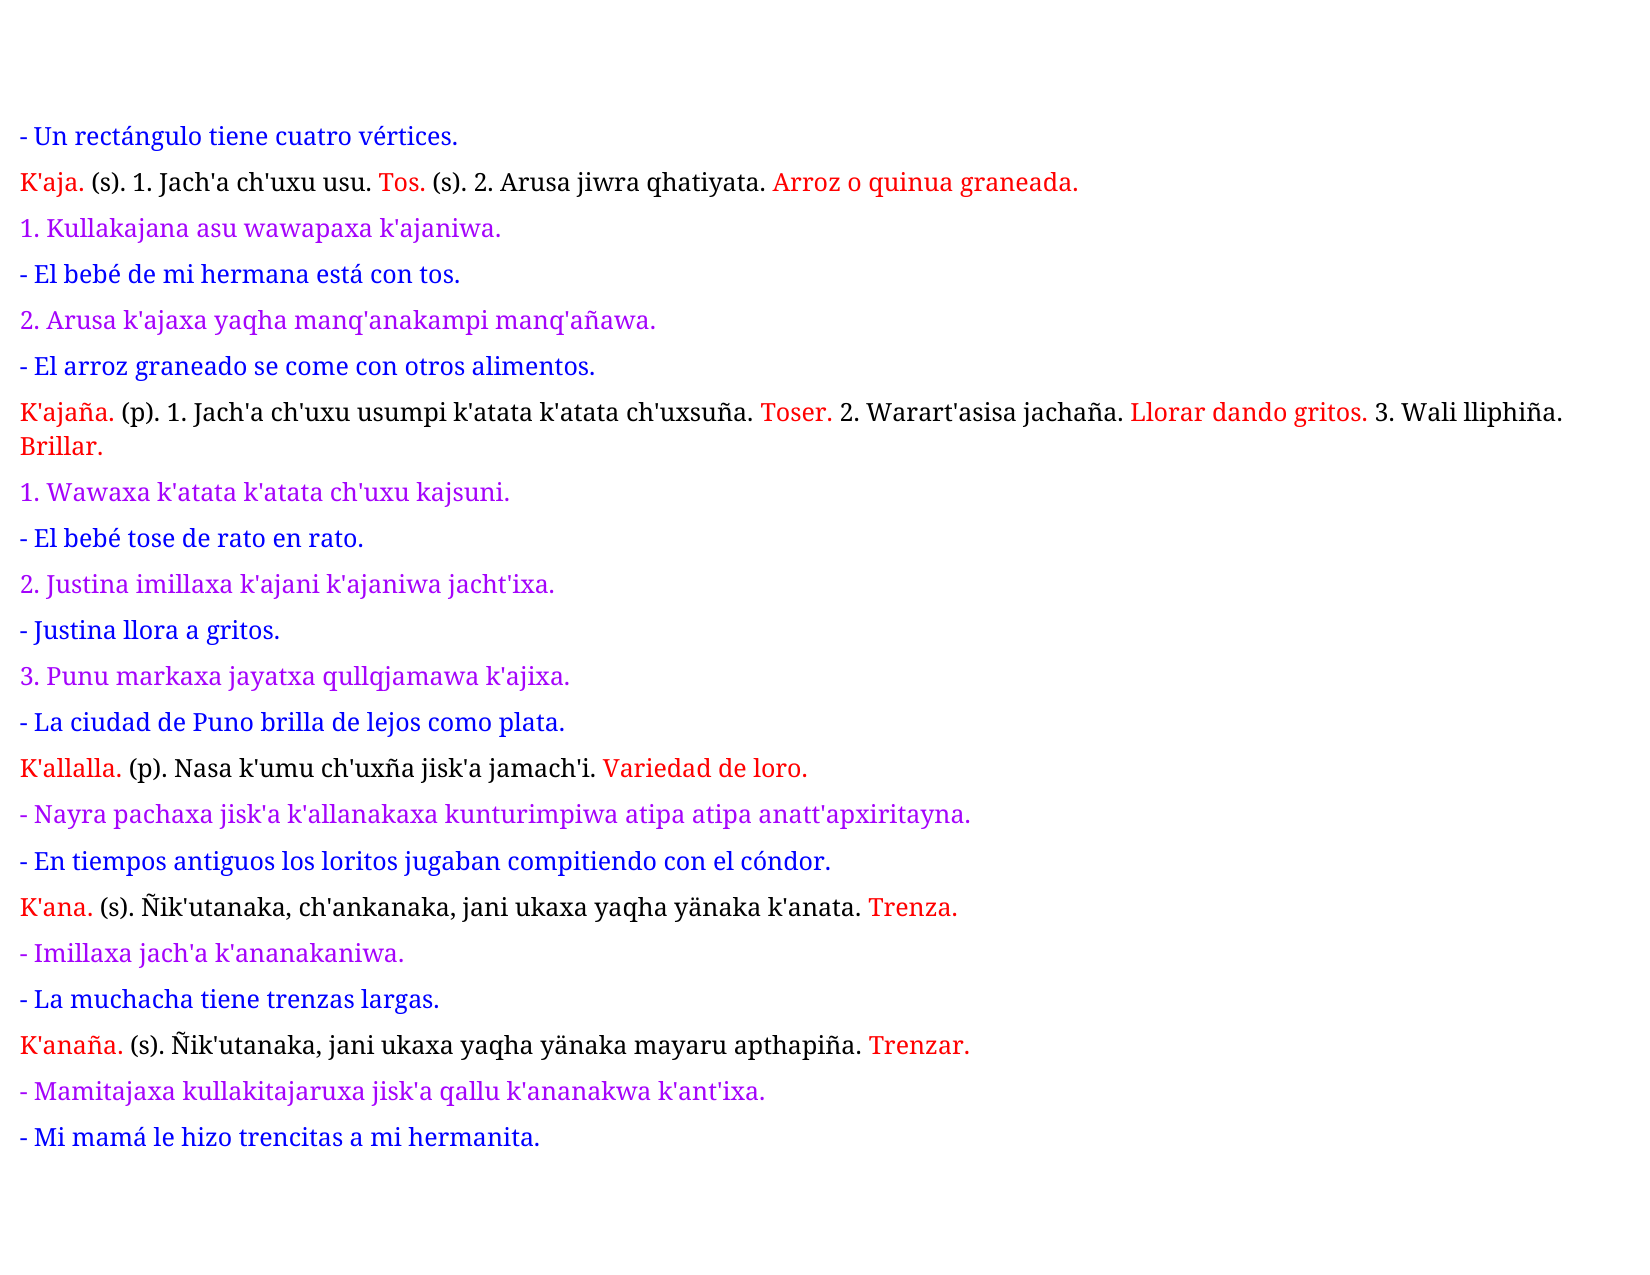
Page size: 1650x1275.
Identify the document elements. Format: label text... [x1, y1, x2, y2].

text 3. Punu markaxa jayatxa qullqjamawa k'ajixa. [19, 659, 1616, 693]
text - El bebé tose de rato en rato. [19, 521, 1616, 555]
text - Nayra pachaxa jisk'a k'allanakaxa kunturimpiwa atipa atipa anatt'apxiritayna. [19, 797, 1616, 831]
text - El arroz graneado se come con otros alimentos. [19, 349, 1616, 383]
text 2. Justina imillaxa k'ajani k'ajaniwa jacht'ixa. [19, 567, 1616, 601]
text 2. Arusa k'ajaxa yaqha manq'anakampi manq'añawa. [19, 303, 1616, 337]
text - La muchacha tiene trenzas largas. [19, 981, 1616, 1015]
text 1. Wawaxa k'atata k'atata ch'uxu kajsuni. [19, 475, 1616, 509]
text - Mi mamá le hizo trencitas a mi hermanita. [19, 1119, 1616, 1153]
text K'anaña. (s). Ñik'utanaka, jani ukaxa yaqha yänaka mayaru apthapiña. Trenzar. [19, 1027, 1616, 1061]
text K'aja. (s). 1. Jach'a ch'uxu usu. Tos. (s). 2. Arusa jiwra qhatiyata. Arroz o quinua graneada. [19, 164, 1616, 199]
text K'ana. (s). Ñik'utanaka, ch'ankanaka, jani ukaxa yaqha yänaka k'anata. Trenza. [19, 889, 1616, 923]
text - Justina llora a gritos. [19, 613, 1616, 647]
text K'ajaña. (p). 1. Jach'a ch'uxu usumpi k'atata k'atata ch'uxsuña. Toser. 2. Warart'asisa jachaña. Llorar dando gritos. 3. Wali lliphiña. Brillar. [19, 395, 1616, 463]
text 1. Kullakajana asu wawapaxa k'ajaniwa. [19, 211, 1616, 245]
text - La ciudad de Puno brilla de lejos como plata. [19, 705, 1616, 739]
text - Un rectángulo tiene cuatro vértices. [19, 118, 1616, 153]
text K'allalla. (p). Nasa k'umu ch'uxña jisk'a jamach'i. Variedad de loro. [19, 751, 1616, 785]
text - Imillaxa jach'a k'ananakaniwa. [19, 935, 1616, 969]
text - En tiempos antiguos los loritos jugaban compitiendo con el cóndor. [19, 843, 1616, 877]
text - Mamitajaxa kullakitajaruxa jisk'a qallu k'ananakwa k'ant'ixa. [19, 1073, 1616, 1107]
text - El bebé de mi hermana está con tos. [19, 257, 1616, 291]
